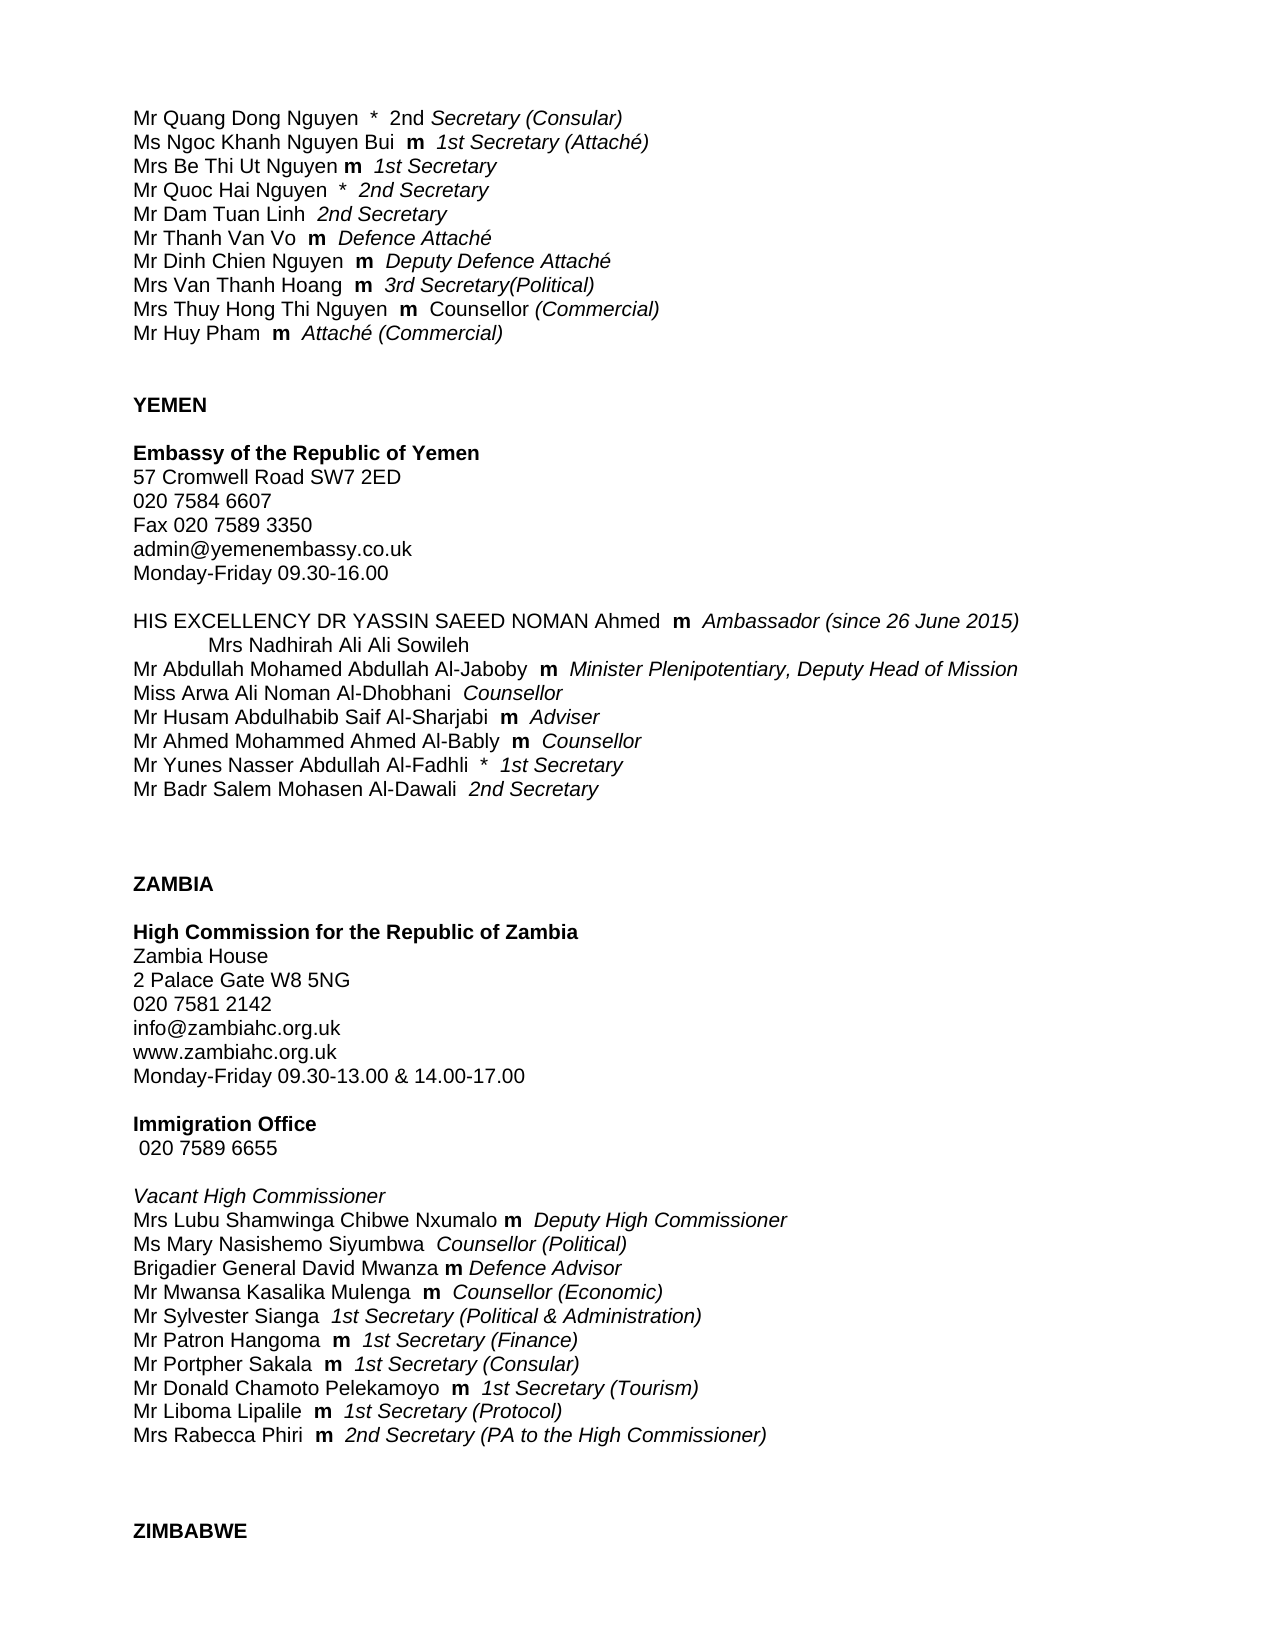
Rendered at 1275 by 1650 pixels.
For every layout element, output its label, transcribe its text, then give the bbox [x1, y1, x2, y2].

text Mrs Nadhirah Ali Ali Sowileh [133, 633, 1181, 657]
text admin@yemenembassy.co.uk [133, 537, 1181, 561]
text Mrs Lubu Shamwinga Chibwe Nxumalo m Deputy High Commissioner [133, 1208, 1181, 1232]
text Vacant High Commissioner [133, 1184, 1181, 1208]
text YEMEN [133, 393, 1181, 417]
text HIS EXCELLENCY DR YASSIN SAEED NOMAN Ahmed m Ambassador (since 26 June 2015) [133, 609, 1181, 633]
text Embassy of the Republic of Yemen [133, 441, 1181, 465]
text Mrs Thuy Hong Thi Nguyen m Counsellor (Commercial) [133, 297, 1181, 321]
text Mr Yunes Nasser Abdullah Al-Fadhli * 1st Secretary [133, 752, 1181, 776]
text Mr Badr Salem Mohasen Al-Dawali 2nd Secretary [133, 776, 1181, 800]
text 57 Cromwell Road SW7 2ED [133, 465, 1181, 489]
text Mrs Rabecca Phiri m 2nd Secretary (PA to the High Commissioner) [133, 1423, 1181, 1447]
text Mr Quoc Hai Nguyen * 2nd Secretary [133, 177, 1181, 201]
text www.zambiahc.org.uk [133, 1040, 1181, 1064]
text 020 7589 6655 [133, 1136, 1181, 1160]
text Mr Husam Abdulhabib Saif Al-Sharjabi m Adviser [133, 704, 1181, 728]
text info@zambiahc.org.uk [133, 1016, 1181, 1040]
text ZAMBIA [133, 872, 1181, 896]
text Mr Huy Pham m Attaché (Commercial) [133, 321, 1181, 345]
text Mr Portpher Sakala m 1st Secretary (Consular) [133, 1351, 1181, 1375]
text Mr Abdullah Mohamed Abdullah Al-Jaboby m Minister Plenipotentiary, Deputy Head of Mission [133, 657, 1181, 681]
text Miss Arwa Ali Noman Al-Dhobhani Counsellor [133, 681, 1181, 704]
text Mr Mwansa Kasalika Mulenga m Counsellor (Economic) [133, 1279, 1181, 1303]
text Mr Dinh Chien Nguyen m Deputy Defence Attaché [133, 249, 1181, 273]
text Monday-Friday 09.30-13.00 & 14.00-17.00 [133, 1064, 1181, 1088]
text Mr Thanh Van Vo m Defence Attaché [133, 225, 1181, 249]
text Ms Mary Nasishemo Siyumbwa Counsellor (Political) [133, 1232, 1181, 1256]
text Fax 020 7589 3350 [133, 513, 1181, 537]
text 020 7584 6607 [133, 489, 1181, 513]
text ZIMBABWE [133, 1519, 1181, 1543]
text Mr Donald Chamoto Pelekamoyo m 1st Secretary (Tourism) [133, 1375, 1181, 1399]
text Ms Ngoc Khanh Nguyen Bui m 1st Secretary (Attaché) [133, 129, 1181, 153]
text Mr Dam Tuan Linh 2nd Secretary [133, 201, 1181, 225]
text Mr Liboma Lipalile m 1st Secretary (Protocol) [133, 1399, 1181, 1423]
text Immigration Office [133, 1112, 1181, 1136]
text Brigadier General David Mwanza m Defence Advisor [133, 1256, 1181, 1279]
text Mrs Van Thanh Hoang m 3rd Secretary(Political) [133, 273, 1181, 297]
text Mr Sylvester Sianga 1st Secretary (Political & Administration) [133, 1303, 1181, 1327]
text Mr Patron Hangoma m 1st Secretary (Finance) [133, 1327, 1181, 1351]
text Zambia House [133, 944, 1181, 968]
text Monday-Friday 09.30-16.00 [133, 561, 1181, 585]
text 020 7581 2142 [133, 992, 1181, 1016]
text Mr Ahmed Mohammed Ahmed Al-Bably m Counsellor [133, 728, 1181, 752]
text Mr Quang Dong Nguyen * 2nd Secretary (Consular) [133, 106, 1181, 129]
text Mrs Be Thi Ut Nguyen m 1st Secretary [133, 153, 1181, 177]
subtitle High Commission for the Republic of Zambia [133, 920, 1181, 944]
text 2 Palace Gate W8 5NG [133, 968, 1181, 992]
